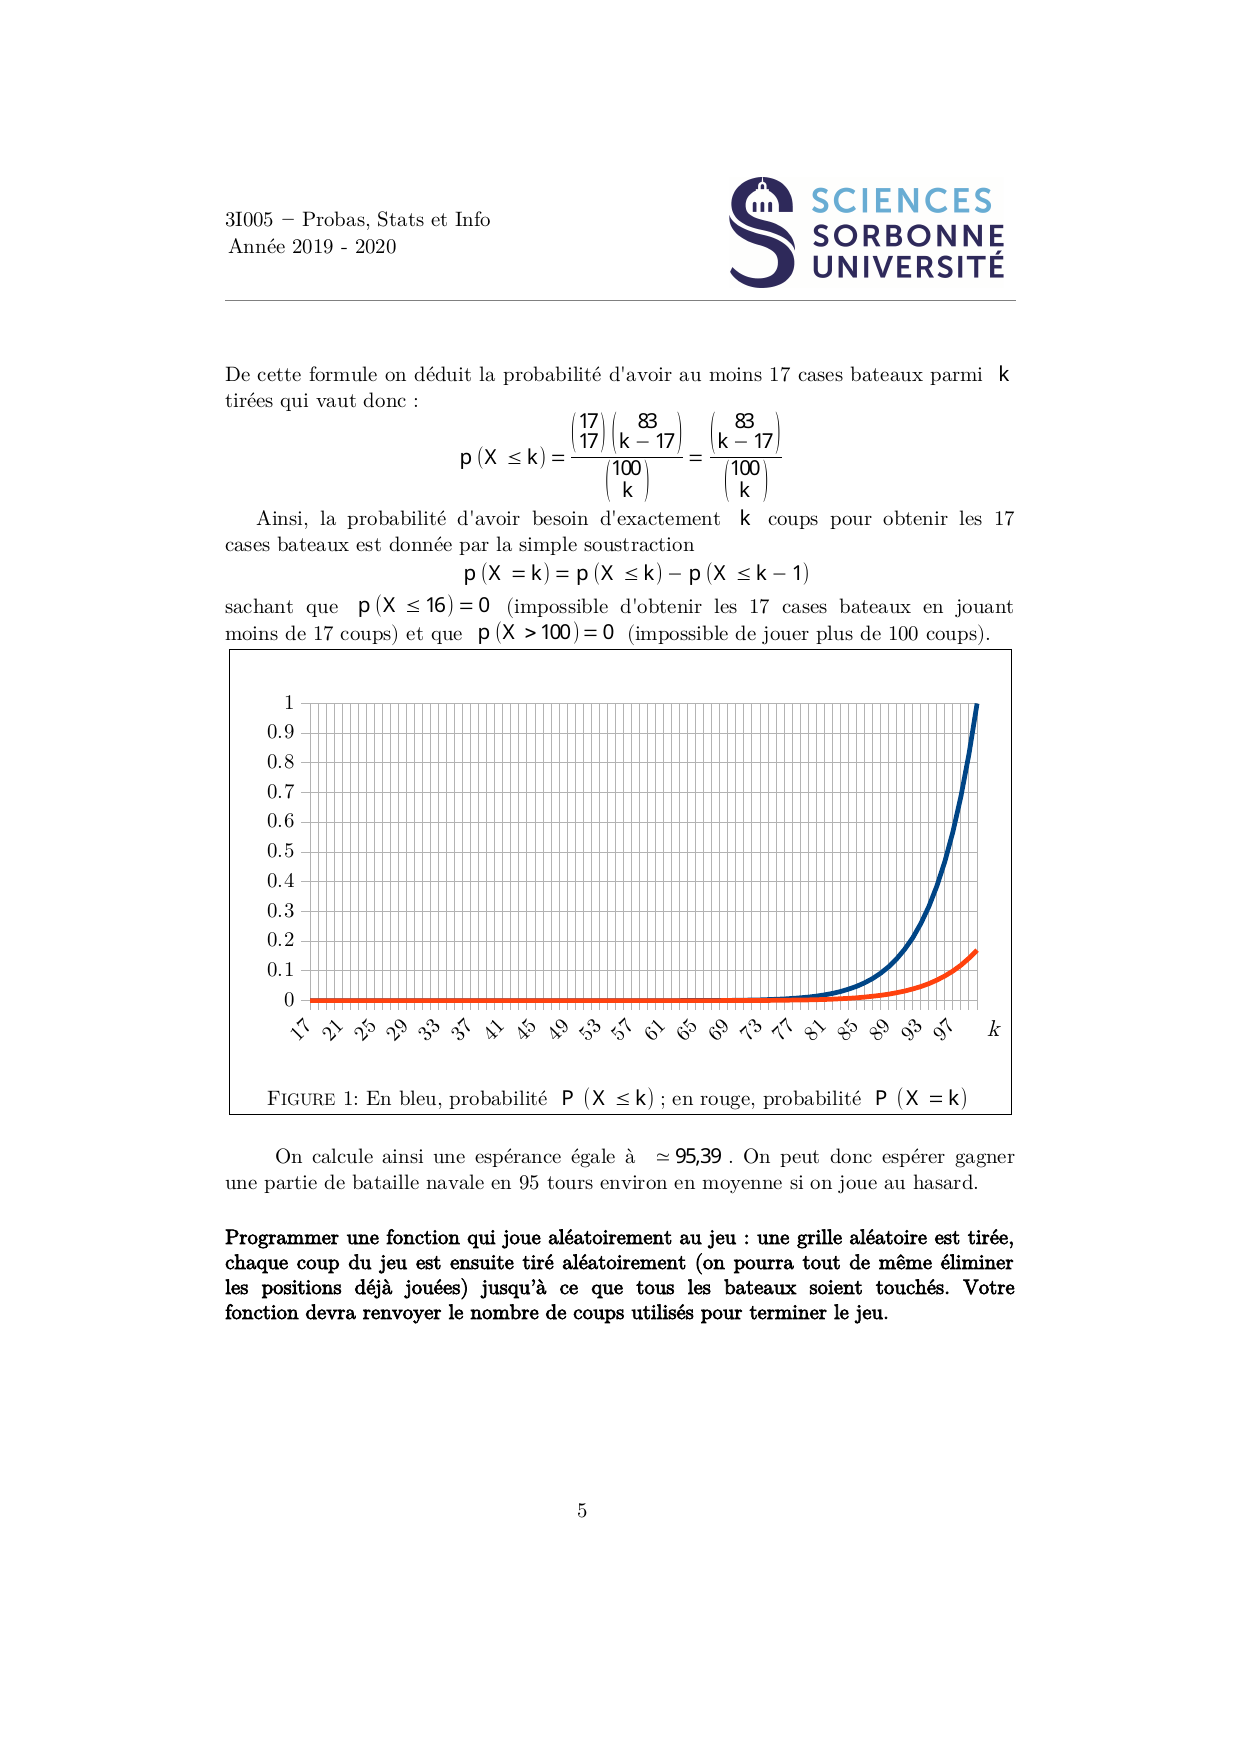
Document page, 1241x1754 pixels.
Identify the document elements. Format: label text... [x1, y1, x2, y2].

subtitle Programmer une fonction qui joue aléatoirement au jeu : une grille aléatoire est tirée, chaque coup du jeu est ensuite tiré aléatoirement (on pourra tout de même éliminer les positions déjà jouées) jusqu’à ce que tous les bateaux soient touchés. Votre fonction devra renvoyer le nombre de coups utilisés pour terminer le jeu. [225, 1223, 1016, 1323]
text On calcule ainsi une espérance égale à . On peut donc espérer gagner une partie de bataille navale en 95 tours environ en moyenne si on joue au hasard. [225, 1142, 1016, 1193]
text Ainsi, la probabilité d'avoir besoin d'exactement coups pour obtenir les 17 cases bateaux est donnée par la simple soustraction [225, 504, 1016, 555]
text sachant que (impossible d'obtenir les 17 cases bateaux en jouant moins de 17 coups) et que (impossible de jouer plus de 100 coups). [225, 592, 1016, 646]
text De cette formule on déduit la probabilité d'avoir au moins 17 cases bateaux parmi tirées qui vaut donc : [225, 360, 1016, 411]
text Figure 1: En bleu, probabilité ; en rouge, probabilité [232, 1081, 1008, 1111]
picture [729, 177, 1004, 288]
